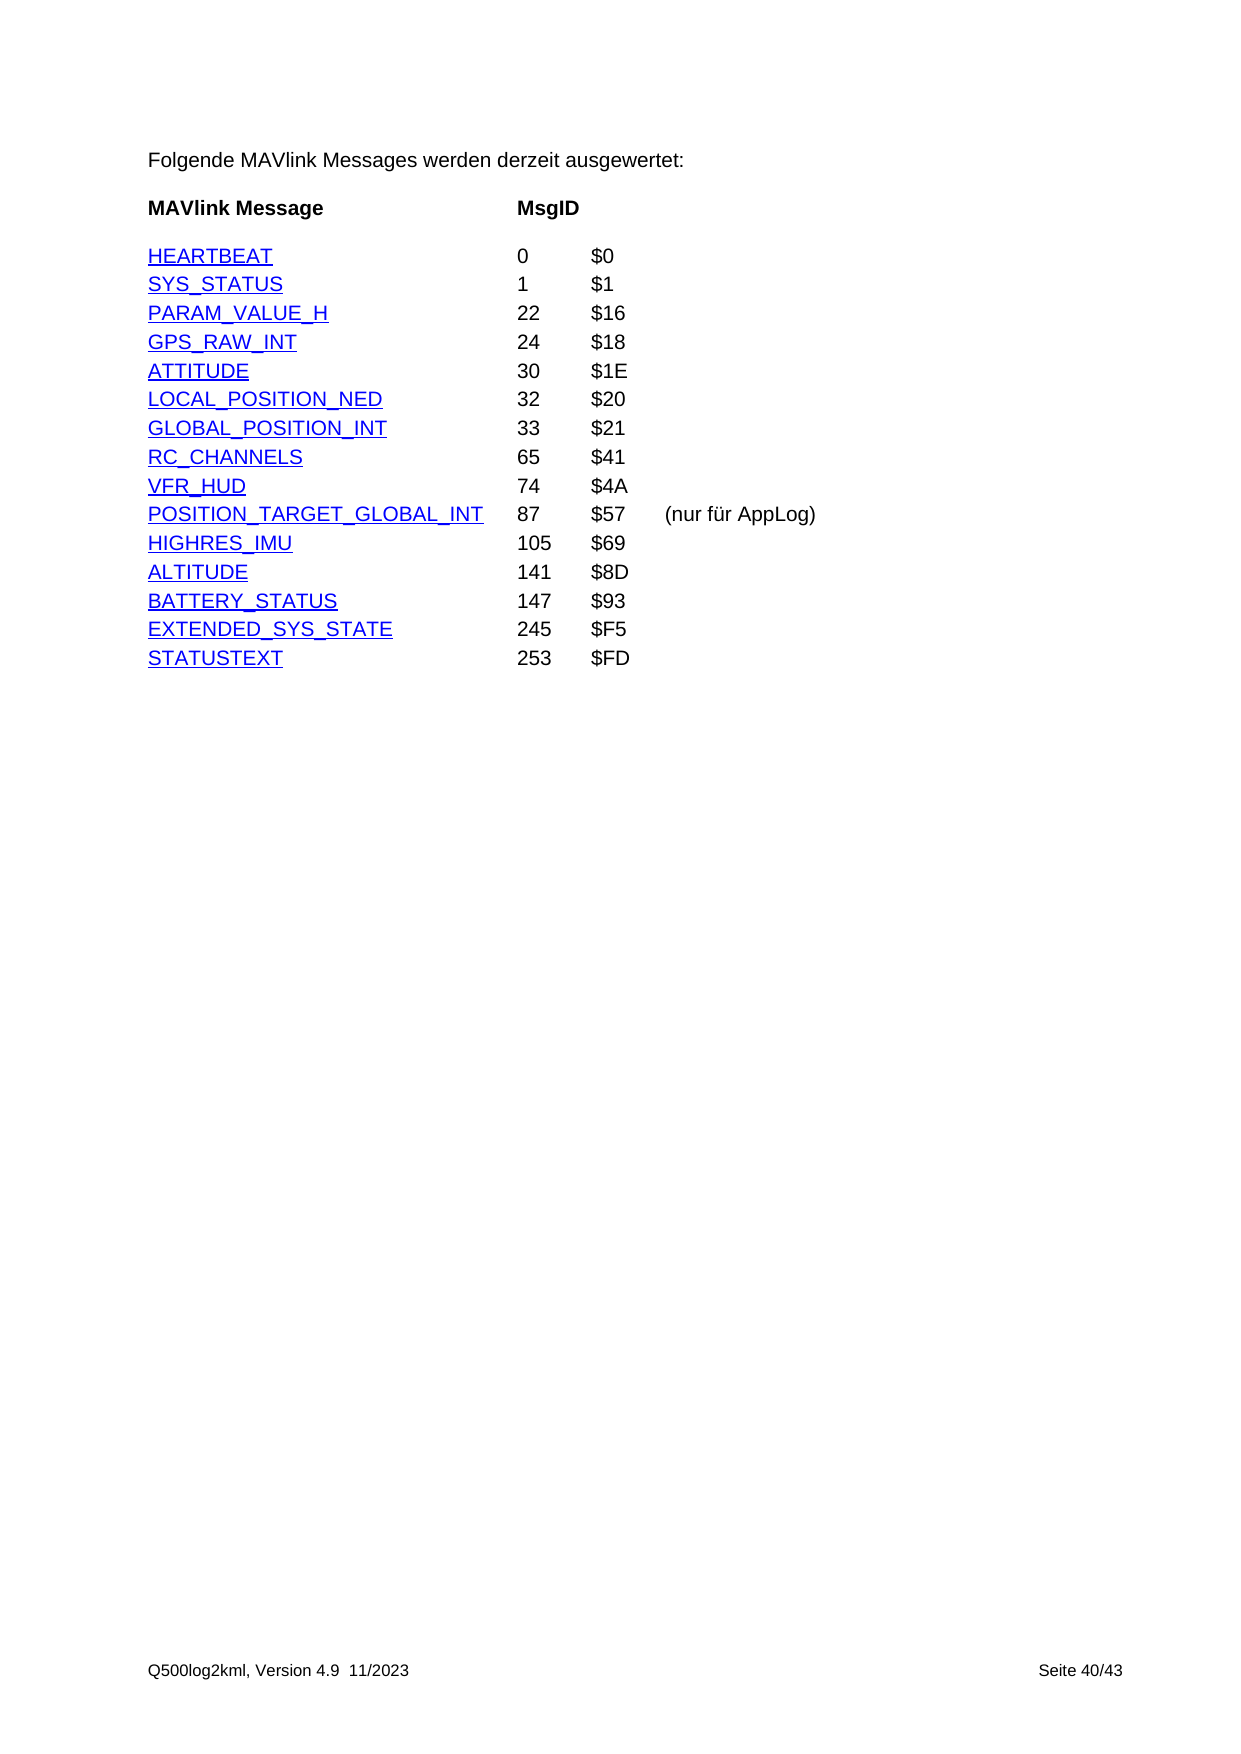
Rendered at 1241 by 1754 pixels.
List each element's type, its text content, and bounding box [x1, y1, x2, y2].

text ALTITUDE 141 $8D [148, 560, 1093, 584]
text ATTITUDE 30 $1E [148, 358, 1093, 382]
text STATUSTEXT 253 $FD [148, 646, 1093, 670]
text VFR_HUD 74 $4A [148, 473, 1093, 497]
text RC_CHANNELS 65 $41 [148, 445, 1093, 469]
text HIGHRES_IMU 105 $69 [148, 531, 1093, 555]
text MAVlink Message MsgID [148, 196, 1093, 219]
text HEARTBEAT 0 $0 [148, 243, 1093, 267]
text GPS_RAW_INT 24 $18 [148, 330, 1093, 354]
text SYS_STATUS 1 $1 [148, 272, 1093, 296]
text Folgende MAVlink Messages werden derzeit ausgewertet: [148, 148, 1093, 172]
text EXTENDED_SYS_STATE 245 $F5 [148, 617, 1093, 641]
text BATTERY_STATUS 147 $93 [148, 588, 1093, 612]
text GLOBAL_POSITION_INT 33 $21 [148, 416, 1093, 440]
text POSITION_TARGET_GLOBAL_INT 87 $57 (nur für AppLog) [148, 502, 1093, 526]
text LOCAL_POSITION_NED 32 $20 [148, 387, 1093, 411]
text PARAM_VALUE_H 22 $16 [148, 301, 1093, 325]
